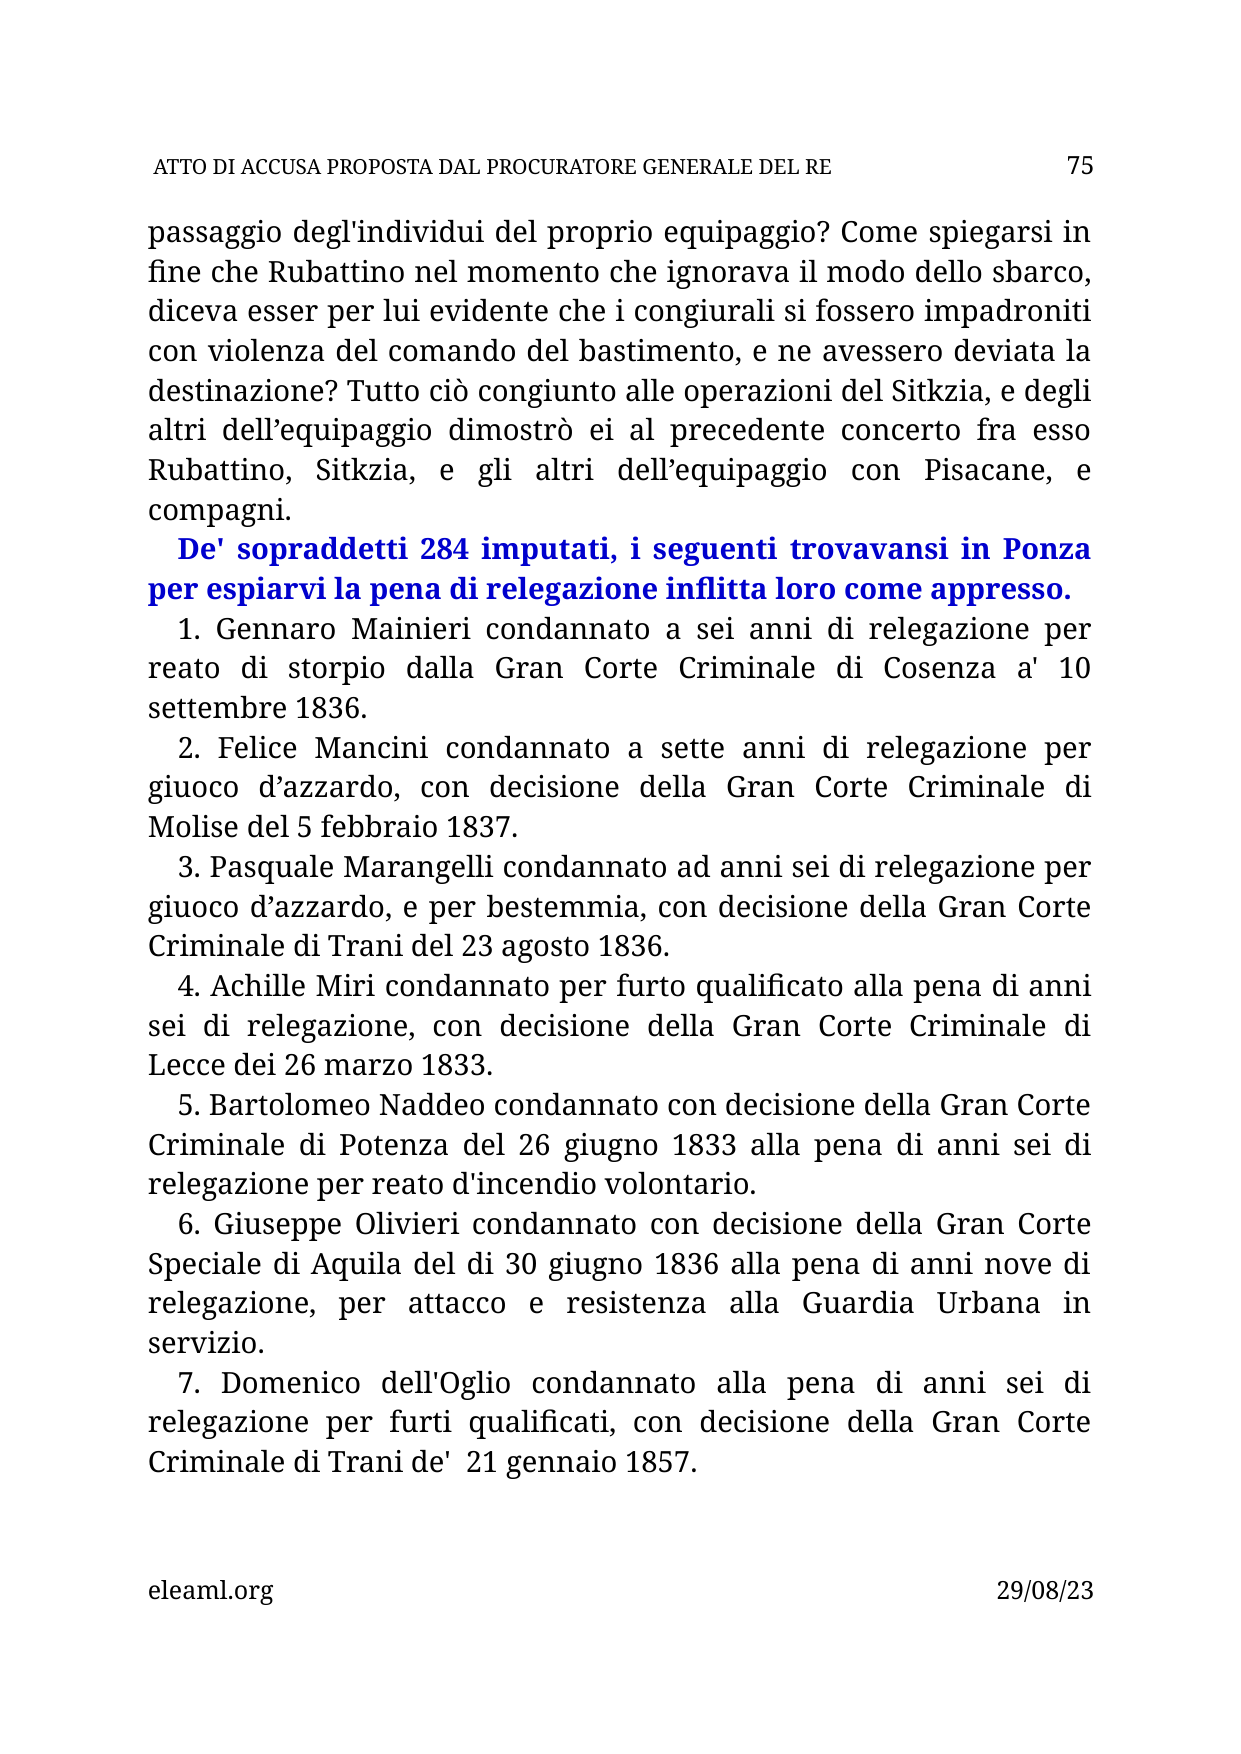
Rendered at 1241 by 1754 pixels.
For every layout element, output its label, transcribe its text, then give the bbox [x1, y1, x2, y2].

text 3. Pasquale Marangelli condannato ad anni sei di relegazione per giuoco d’azzardo, e per bestemmia, con decisione della Gran Corte Criminale di Trani del 23 agosto 1836. [148, 846, 1093, 965]
text 1. Gennaro Mainieri condannato a sei anni di relegazione per reato di storpio dalla Gran Corte Criminale di Cosenza a' 10 settembre 1836. [148, 608, 1093, 727]
text 6. Giuseppe Olivieri condannato con decisione della Gran Corte Speciale di Aquila del di 30 giugno 1836 alla pena di anni nove di relegazione, per attacco e resistenza alla Guardia Urbana in servizio. [148, 1203, 1093, 1362]
text 5. Bartolomeo Naddeo condannato con decisione della Gran Corte Criminale di Potenza del 26 giugno 1833 alla pena di anni sei di relegazione per reato d'incendio volontario. [148, 1084, 1093, 1203]
text De' sopraddetti 284 imputati, i seguenti trovavansi in Ponza per espiarvi la pena di relegazione inflitta loro come appresso. [148, 529, 1093, 608]
text 4. Achille Miri condannato per furto qualificato alla pena di anni sei di relegazione, con decisione della Gran Corte Criminale di Lecce dei 26 marzo 1833. [148, 965, 1093, 1084]
text 7. Domenico dell'Oglio condannato alla pena di anni sei di relegazione per furti qualificati, con decisione della Gran Corte Criminale di Trani de' 21 gennaio 1857. [148, 1362, 1093, 1481]
text passaggio degl'individui del proprio equipaggio? Come spiegarsi in fine che Rubattino nel momento che ignorava il modo dello sbarco, diceva esser per lui evidente che i congiurali si fossero impadroniti con violenza del comando del bastimento, e ne avessero deviata la destinazione? Tutto ciò congiunto alle operazioni del Sitkzia, e degli altri dell’equipaggio dimostrò ei al precedente concerto fra esso Rubattino, Sitkzia, e gli altri dell’equipaggio con Pisacane, e compagni. [148, 211, 1093, 529]
text 2. Felice Mancini condannato a sette anni di relegazione per giuoco d’azzardo, con decisione della Gran Corte Criminale di Molise del 5 febbraio 1837. [148, 727, 1093, 846]
